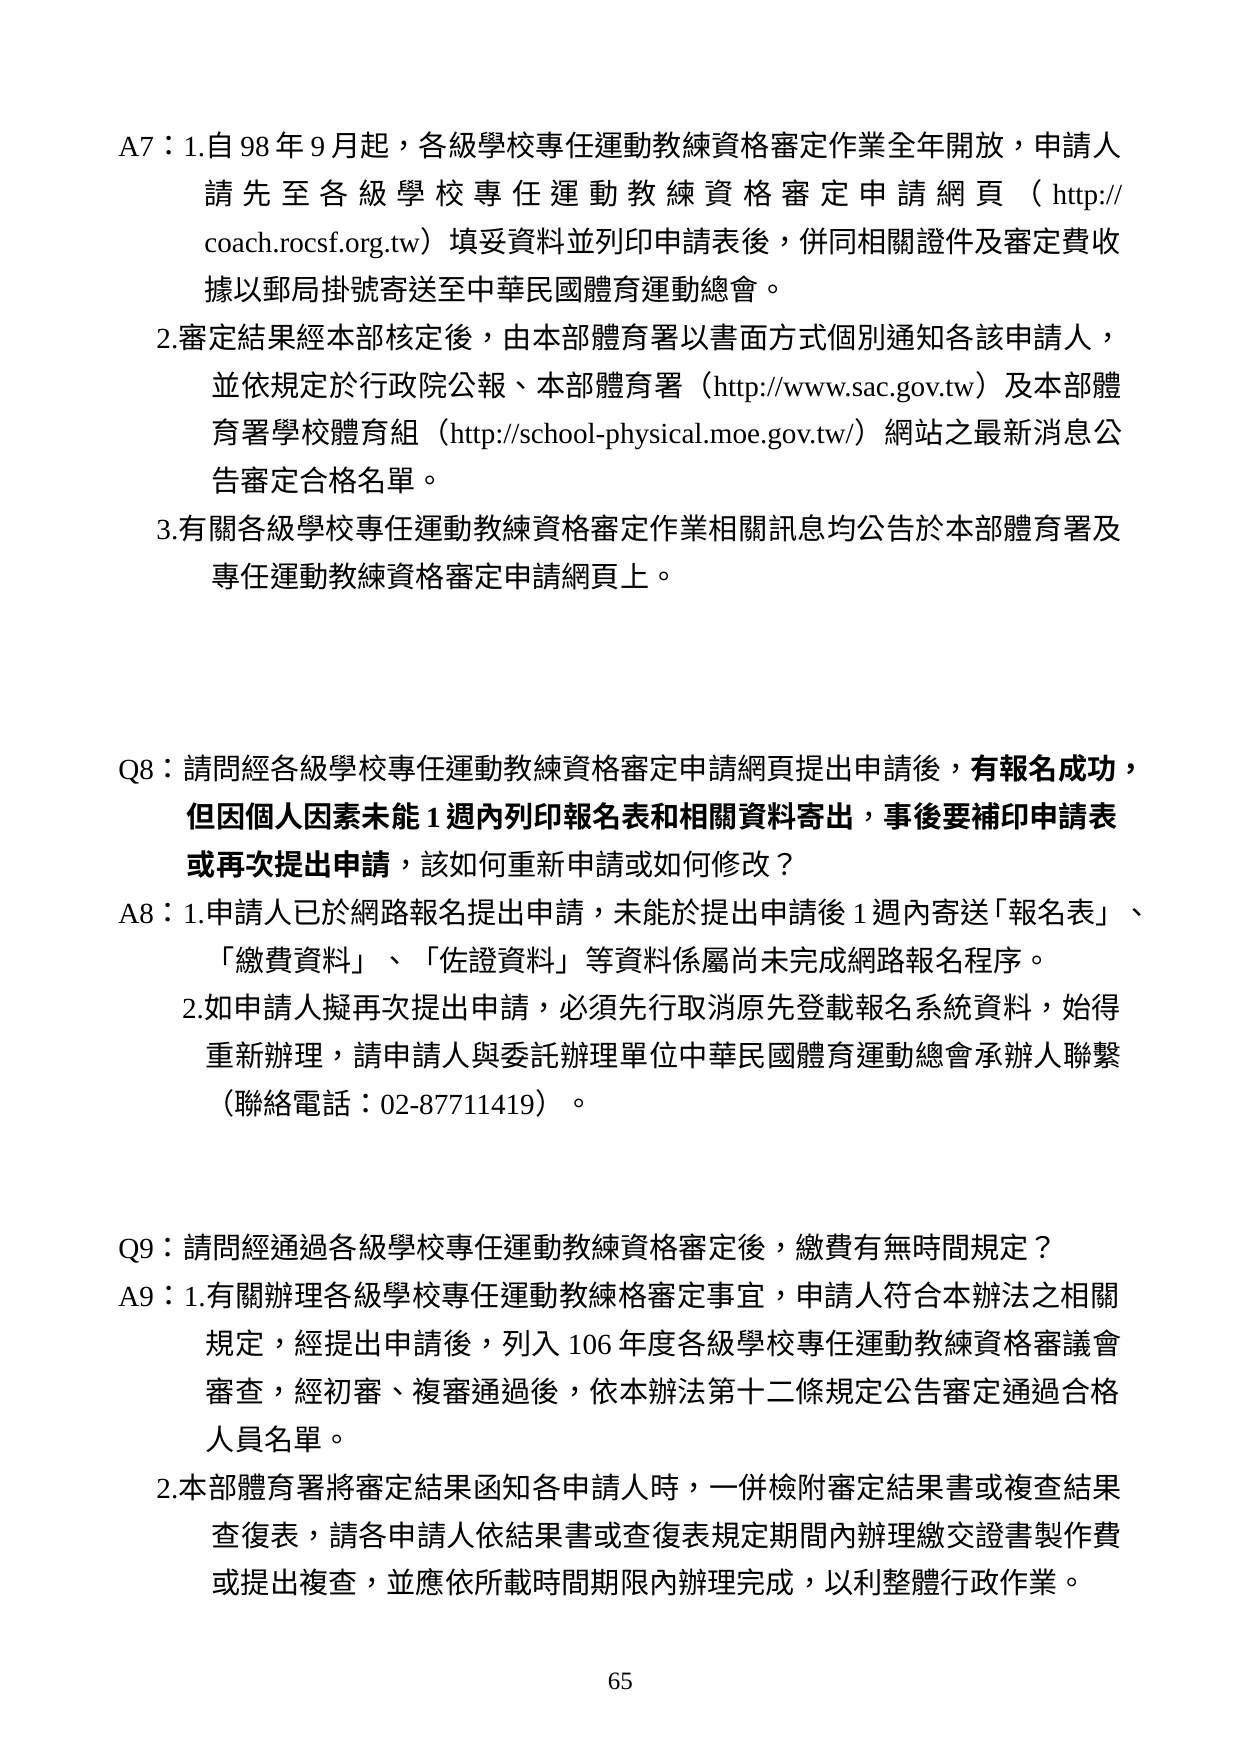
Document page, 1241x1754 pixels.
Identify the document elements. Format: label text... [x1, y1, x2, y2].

text Q9：請問經通過各級學校專任運動教練資格審定後，繳費有無時間規定？ [118, 1220, 1122, 1268]
text 3.有關各級學校專任運動教練資格審定作業相關訊息均公告於本部體育署及專任運動教練資格審定申請網頁上。 [118, 501, 1122, 597]
text 2.審定結果經本部核定後，由本部體育署以書面方式個別通知各該申請人，並依規定於行政院公報、本部體育署（http://www.sac.gov.tw）及本部體育署學校體育組（http://school-physical.moe.gov.tw/）網站之最新消息公告審定合格名單。 [118, 310, 1122, 501]
text 2.如申請人擬再次提出申請，必須先行取消原先登載報名系統資料，始得重新辦理，請申請人與委託辦理單位中華民國體育運動總會承辦人聯繫（聯絡電話：02-87711419）。 [182, 981, 1122, 1124]
text A9：1.有關辦理各級學校專任運動教練格審定事宜，申請人符合本辦法之相關規定，經提出申請後，列入106年度各級學校專任運動教練資格審議會審查，經初審、複審通過後，依本辦法第十二條規定公告審定通過合格人員名單。 [118, 1268, 1122, 1460]
text Q8：請問經各級學校專任運動教練資格審定申請網頁提出申請後，有報名成功，但因個人因素未能1週內列印報名表和相關資料寄出，事後要補印申請表或再次提出申請，該如何重新申請或如何修改？ [118, 741, 1122, 885]
text A8：1.申請人已於網路報名提出申請，未能於提出申請後1週內寄送「報名表」、「繳費資料」、「佐證資料」等資料係屬尚未完成網路報名程序。 [118, 885, 1122, 981]
text A7：1.自98年9月起，各級學校專任運動教練資格審定作業全年開放，申請人請先至各級學校專任運動教練資格審定申請網頁（http://coach.rocsf.org.tw）填妥資料並列印申請表後，併同相關證件及審定費收據以郵局掛號寄送至中華民國體育運動總會。 [118, 118, 1122, 310]
text 2.本部體育署將審定結果函知各申請人時，一併檢附審定結果書或複查結果查復表，請各申請人依結果書或查復表規定期間內辦理繳交證書製作費或提出複查，並應依所載時間期限內辦理完成，以利整體行政作業。 [118, 1460, 1122, 1603]
